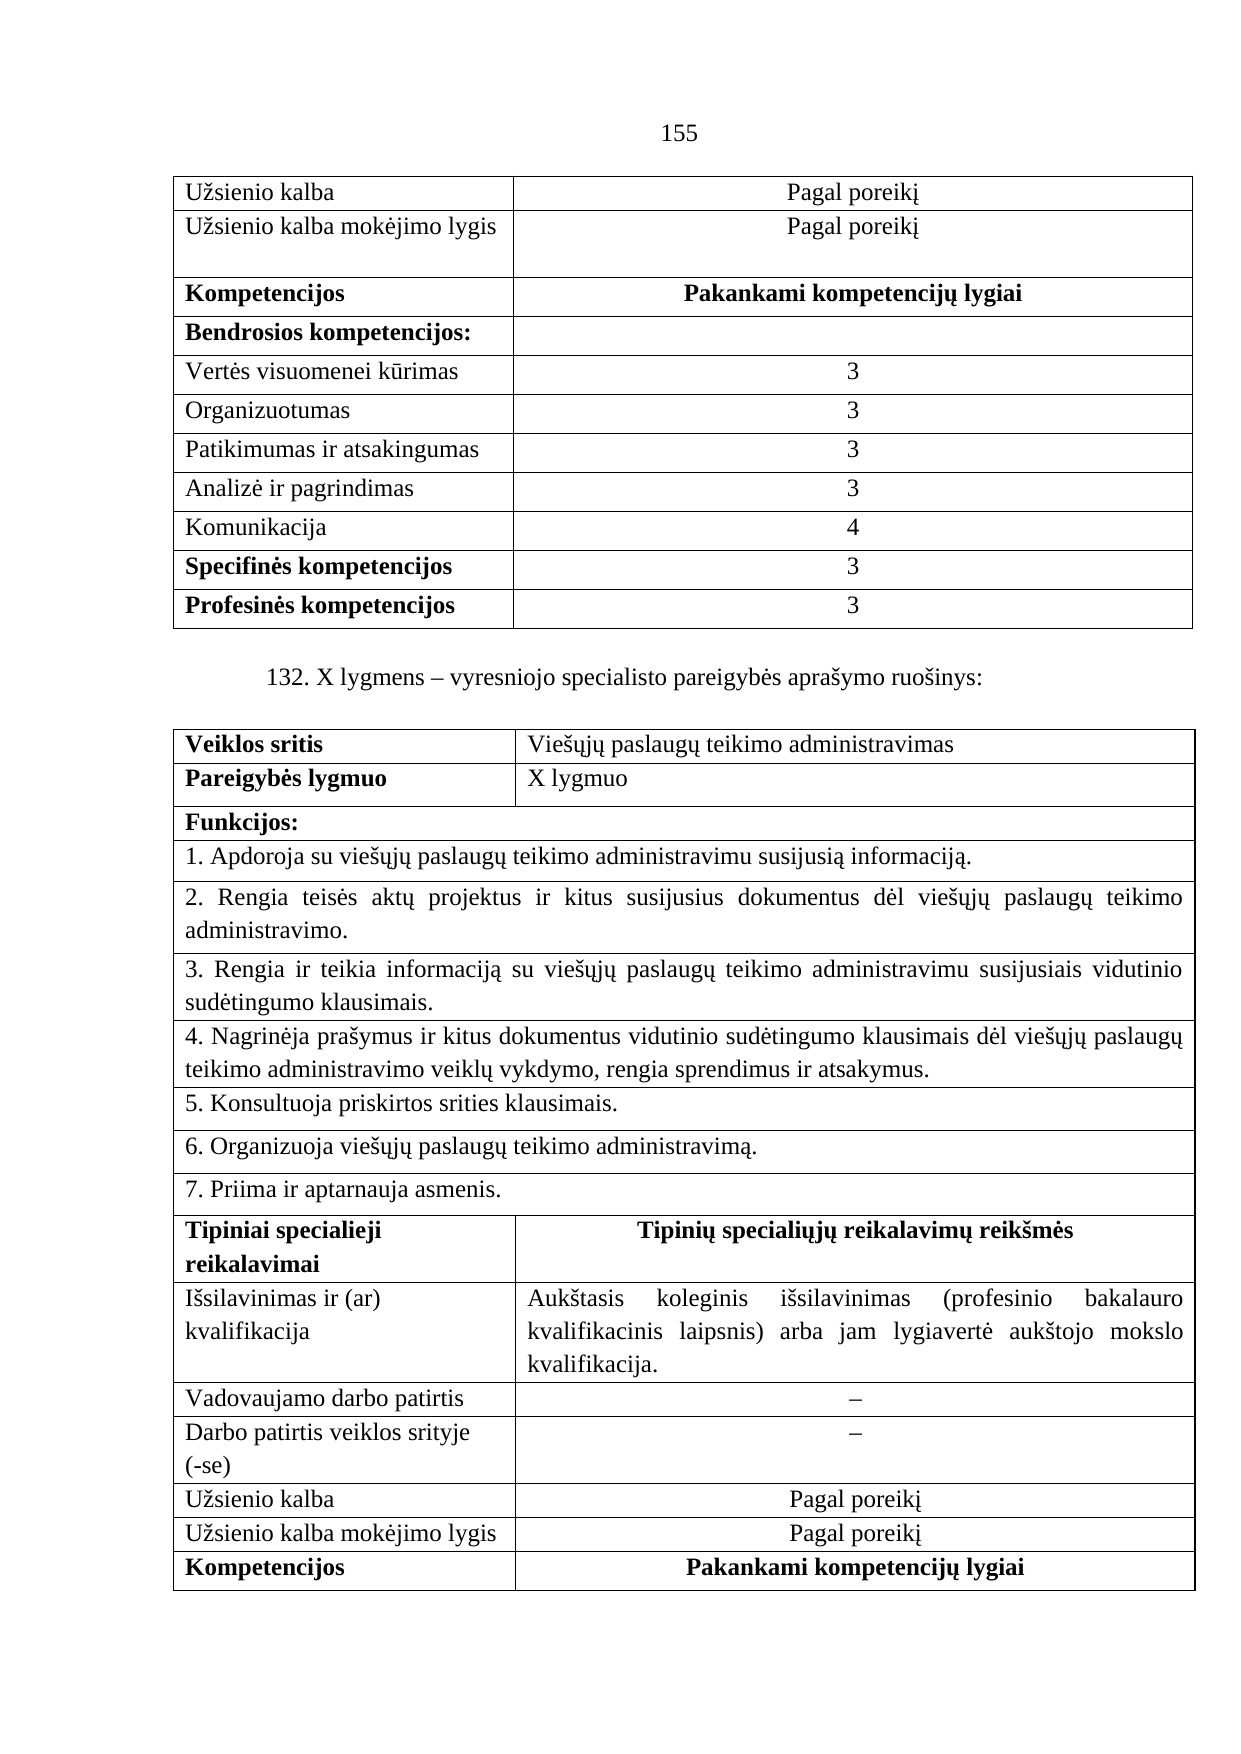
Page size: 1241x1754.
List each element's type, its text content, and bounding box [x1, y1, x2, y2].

table_cell Užsienio kalba [174, 1484, 515, 1517]
table_cell 4. Nagrinėja prašymus ir kitus dokumentus vidutinio sudėtingumo klausimais dėl viešųjų paslaugų teikimo administravimo veiklų vykdymo, rengia sprendimus ir atsakymus. [174, 1021, 1194, 1087]
table_cell Vertės visuomenei kūrimas [174, 356, 513, 394]
table_cell Kompetencijos [174, 1552, 515, 1590]
table_cell 7. Priima ir aptarnauja asmenis. [174, 1174, 1194, 1214]
table_cell Pagal poreikį [516, 1518, 1194, 1551]
table_cell 3 [514, 395, 1192, 433]
table_cell Pagal poreikį [516, 1484, 1194, 1517]
table_cell Aukštasis koleginis išsilavinimas (profesinio bakalauro kvalifikacinis laipsnis) arba jam lygiavertė aukštojo mokslo kvalifikacija. [516, 1283, 1194, 1382]
table_cell Profesinės kompetencijos [174, 590, 513, 628]
table_cell Pakankami kompetencijų lygiai [516, 1552, 1194, 1590]
text 132. X lygmens – vyresniojo specialisto pareigybės aprašymo ruošinys: [177, 662, 1181, 691]
table_cell 2. Rengia teisės aktų projektus ir kitus susijusius dokumentus dėl viešųjų paslaugų teikimo administravimo. [174, 882, 1194, 953]
table_cell Kompetencijos [174, 278, 513, 316]
table_cell X lygmuo [516, 764, 1194, 806]
table_cell 3 [514, 473, 1192, 511]
table_cell 6. Organizuoja viešųjų paslaugų teikimo administravimą. [174, 1131, 1194, 1173]
table_cell 1. Apdoroja su viešųjų paslaugų teikimo administravimu susijusią informaciją. [174, 841, 1194, 881]
table_cell 3 [514, 590, 1192, 628]
table_header Veiklos sritis [174, 730, 515, 762]
table_cell Užsienio kalba mokėjimo lygis [174, 211, 513, 277]
table_cell 3 [514, 434, 1192, 472]
table_cell [514, 317, 1192, 355]
table_cell 3. Rengia ir teikia informaciją su viešųjų paslaugų teikimo administravimu susijusiais vidutinio sudėtingumo klausimais. [174, 954, 1194, 1020]
table_cell Patikimumas ir atsakingumas [174, 434, 513, 472]
table_cell Darbo patirtis veiklos srityje (-se) [174, 1417, 515, 1483]
table_cell Vadovaujamo darbo patirtis [174, 1383, 515, 1416]
table_cell Tipinių specialiųjų reikalavimų reikšmės [516, 1216, 1194, 1282]
table_cell – [516, 1383, 1194, 1416]
table_cell Pagal poreikį [514, 211, 1192, 277]
table_cell Užsienio kalba mokėjimo lygis [174, 1518, 515, 1551]
table_header Viešųjų paslaugų teikimo administravimas [516, 730, 1194, 762]
table_cell Išsilavinimas ir (ar) kvalifikacija [174, 1283, 515, 1382]
table_cell Tipiniai specialieji reikalavimai [174, 1216, 515, 1282]
table_cell Analizė ir pagrindimas [174, 473, 513, 511]
table_cell 3 [514, 356, 1192, 394]
table_cell Organizuotumas [174, 395, 513, 433]
table_cell 5. Konsultuoja priskirtos srities klausimais. [174, 1088, 1194, 1130]
table_cell – [516, 1417, 1194, 1483]
table_cell Bendrosios kompetencijos: [174, 317, 513, 355]
table_cell Funkcijos: [174, 807, 1194, 840]
table_cell Pakankami kompetencijų lygiai [514, 278, 1192, 316]
table_cell Pareigybės lygmuo [174, 764, 515, 806]
table_cell 3 [514, 551, 1192, 589]
table_cell Užsienio kalba [174, 177, 513, 210]
table_cell Pagal poreikį [514, 177, 1192, 210]
table_cell Specifinės kompetencijos [174, 551, 513, 589]
table_cell 4 [514, 512, 1192, 550]
table_cell Komunikacija [174, 512, 513, 550]
